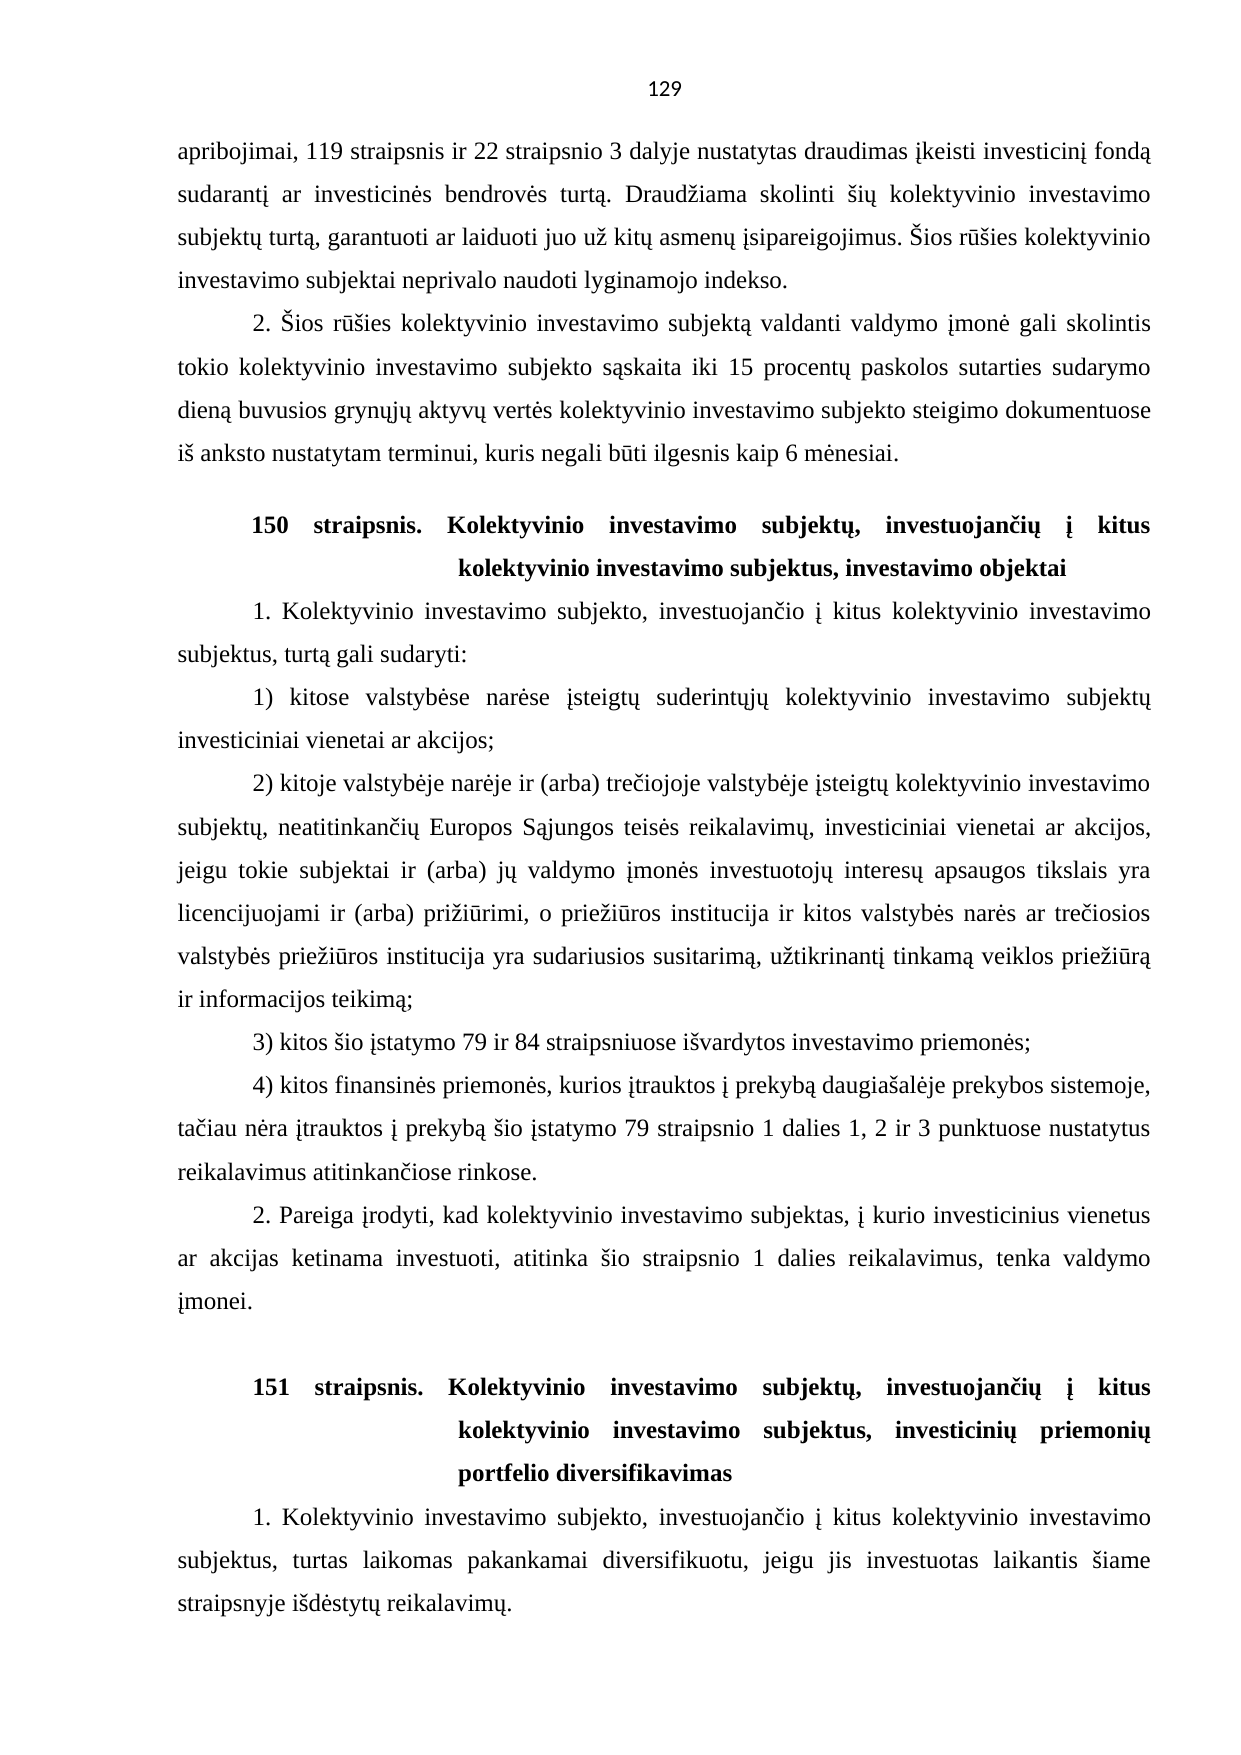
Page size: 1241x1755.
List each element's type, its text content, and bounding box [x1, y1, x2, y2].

text 2. Pareiga įrodyti, kad kolektyvinio investavimo subjektas, į kurio investicinius vienetus ar akcijas ketinama investuoti, atitinka šio straipsnio 1 dalies reikalavimus, tenka valdymo įmonei. [177, 1200, 1152, 1315]
text 4) kitos finansinės priemonės, kurios įtrauktos į prekybą daugiašalėje prekybos sistemoje, tačiau nėra įtrauktos į prekybą šio įstatymo 79 straipsnio 1 dalies 1, 2 ir 3 punktuose nustatytus reikalavimus atitinkančiose rinkose. [177, 1070, 1152, 1185]
text 2. Šios rūšies kolektyvinio investavimo subjektą valdanti valdymo įmonė gali skolintis tokio kolektyvinio investavimo subjekto sąskaita iki 15 procentų paskolos sutarties sudarymo dieną buvusios grynųjų aktyvų vertės kolektyvinio investavimo subjekto steigimo dokumentuose iš anksto nustatytam terminui, kuris negali būti ilgesnis kaip 6 mėnesiai. [177, 308, 1152, 467]
text 1) kitose valstybėse narėse įsteigtų suderintųjų kolektyvinio investavimo subjektų investiciniai vienetai ar akcijos; [177, 682, 1152, 754]
text 3) kitos šio įstatymo 79 ir 84 straipsniuose išvardytos investavimo priemonės; [177, 1027, 1152, 1056]
text 2) kitoje valstybėje narėje ir (arba) trečiojoje valstybėje įsteigtų kolektyvinio investavimo subjektų, neatitinkančių Europos Sąjungos teisės reikalavimų, investiciniai vienetai ar akcijos, jeigu tokie subjektai ir (arba) jų valdymo įmonės investuotojų interesų apsaugos tikslais yra licencijuojami ir (arba) prižiūrimi, o priežiūros institucija ir kitos valstybės narės ar trečiosios valstybės priežiūros institucija yra sudariusios susitarimą, užtikrinantį tinkamą veiklos priežiūrą ir informacijos teikimą; [177, 768, 1152, 1013]
text apribojimai, 119 straipsnis ir 22 straipsnio 3 dalyje nustatytas draudimas įkeisti investicinį fondą sudarantį ar investicinės bendrovės turtą. Draudžiama skolinti šių kolektyvinio investavimo subjektų turtą, garantuoti ar laiduoti juo už kitų asmenų įsipareigojimus. Šios rūšies kolektyvinio investavimo subjektai neprivalo naudoti lyginamojo indekso. [177, 136, 1152, 294]
text 150 straipsnis. Kolektyvinio investavimo subjektų, investuojančių į kitus kolektyvinio investavimo subjektus, investavimo objektai [251, 510, 1152, 582]
text 1. Kolektyvinio investavimo subjekto, investuojančio į kitus kolektyvinio investavimo subjektus, turtą gali sudaryti: [177, 596, 1152, 668]
text 1. Kolektyvinio investavimo subjekto, investuojančio į kitus kolektyvinio investavimo subjektus, turtas laikomas pakankamai diversifikuotu, jeigu jis investuotas laikantis šiame straipsnyje išdėstytų reikalavimų. [177, 1502, 1152, 1617]
text 151 straipsnis. Kolektyvinio investavimo subjektų, investuojančių į kitus kolektyvinio investavimo subjektus, investicinių priemonių portfelio diversifikavimas [252, 1372, 1152, 1487]
